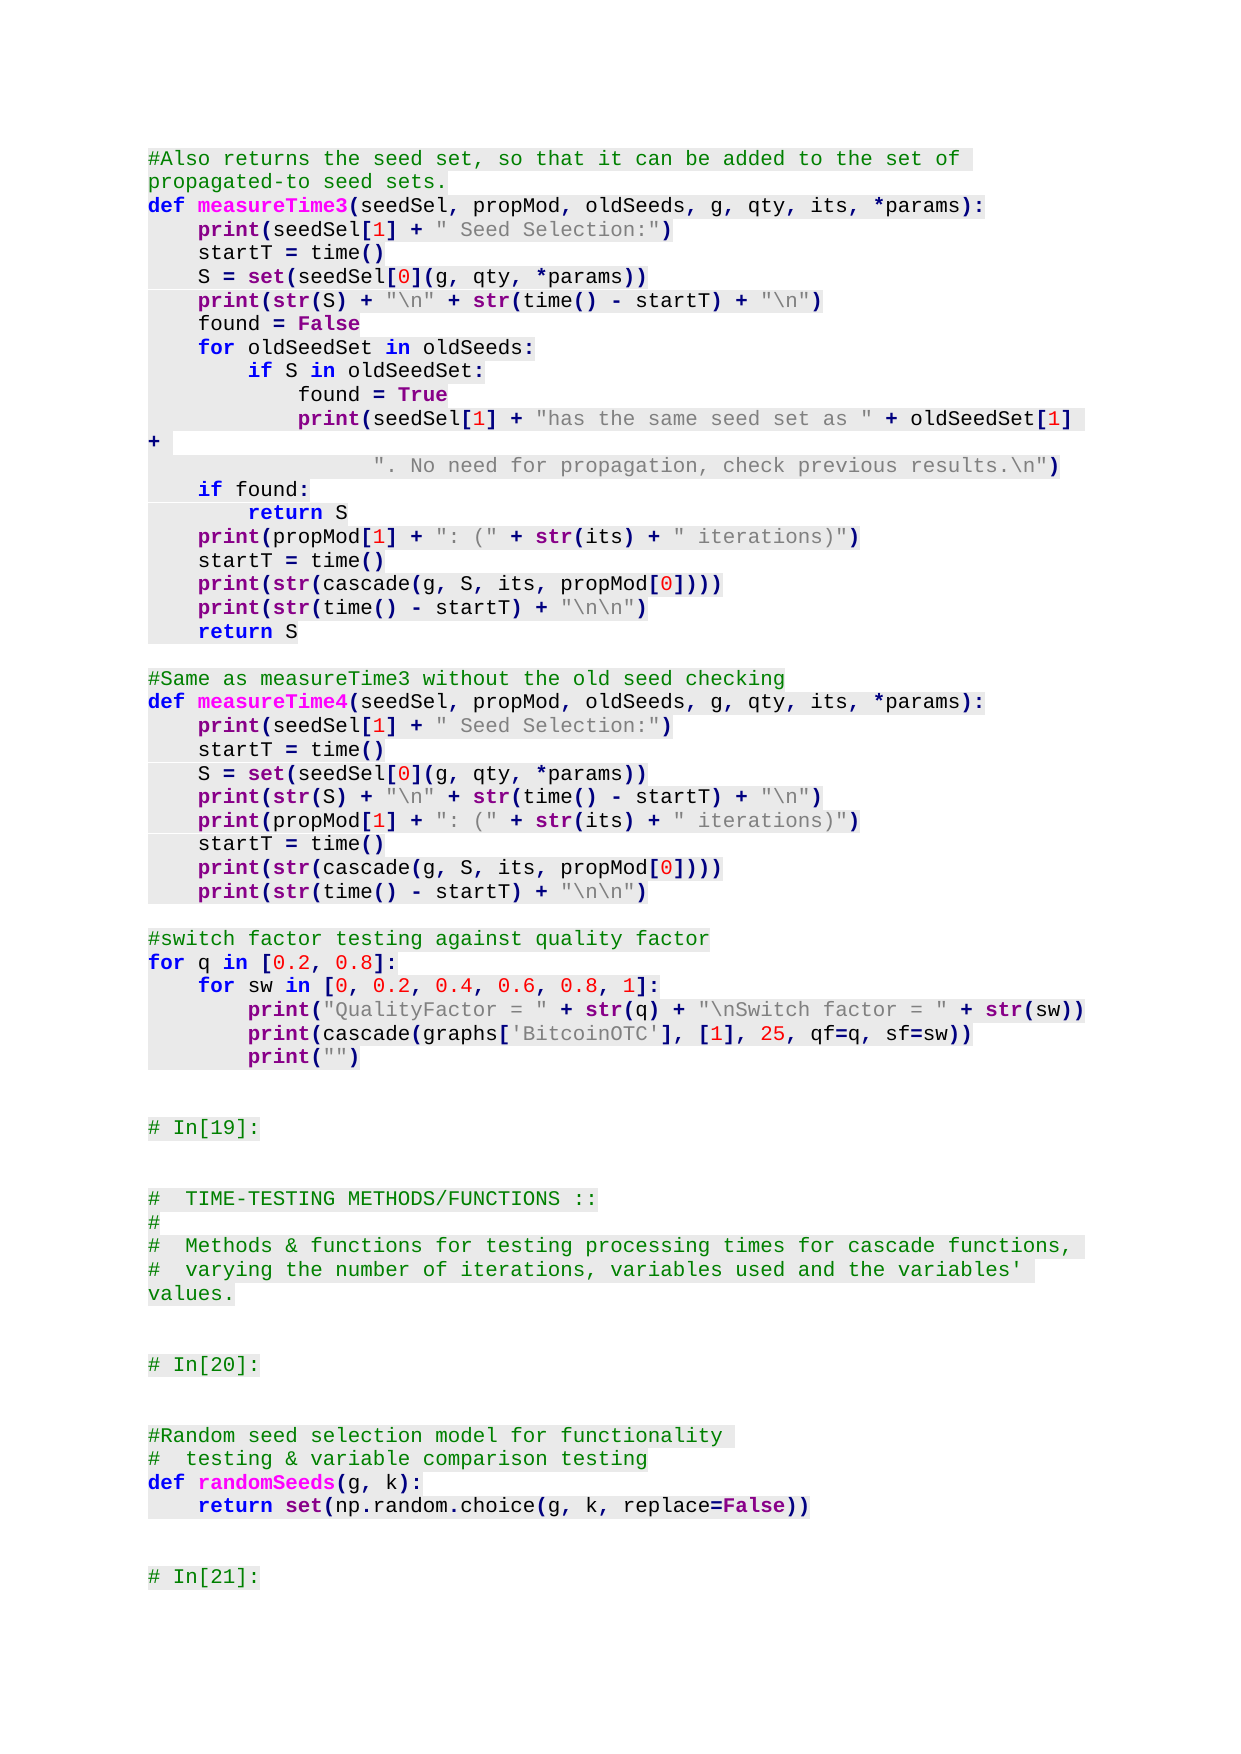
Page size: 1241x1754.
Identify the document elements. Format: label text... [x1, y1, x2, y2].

text # In[20]: [148, 1354, 1092, 1377]
text startT = time() [148, 833, 1092, 857]
text S = set(seedSel[0](g, qty, *params)) [148, 266, 1092, 289]
text if S in oldSeedSet: [148, 361, 1092, 384]
text def measureTime3(seedSel, propMod, oldSeeds, g, qty, its, *params): [148, 195, 1092, 219]
text #Also returns the seed set, so that it can be added to the set of propagated-to seed sets. [148, 148, 1092, 195]
text found = True [148, 384, 1092, 408]
text return S [148, 621, 1092, 644]
text # varying the number of iterations, variables used and the variables' values. [148, 1259, 1092, 1306]
text for q in [0.2, 0.8]: [148, 952, 1092, 975]
text print(str(S) + "\n" + str(time() - startT) + "\n") [148, 289, 1092, 313]
text return set(np.random.choice(g, k, replace=False)) [148, 1496, 1092, 1519]
text ". No need for propagation, check previous results.\n") [148, 455, 1092, 479]
text S = set(seedSel[0](g, qty, *params)) [148, 762, 1092, 786]
text print(str(time() - startT) + "\n\n") [148, 597, 1092, 621]
text return S [148, 502, 1092, 526]
text # testing & variable comparison testing [148, 1448, 1092, 1472]
text if found: [148, 479, 1092, 502]
text print(seedSel[1] + " Seed Selection:") [148, 219, 1092, 242]
text def randomSeeds(g, k): [148, 1472, 1092, 1496]
text print(str(cascade(g, S, its, propMod[0]))) [148, 573, 1092, 597]
text # TIME-TESTING METHODS/FUNCTIONS :: [148, 1188, 1092, 1212]
text print(propMod[1] + ": (" + str(its) + " iterations)") [148, 810, 1092, 833]
text print("") [148, 1046, 1092, 1070]
text # In[21]: [148, 1566, 1092, 1590]
text startT = time() [148, 242, 1092, 266]
text print(cascade(graphs['BitcoinOTC'], [1], 25, qf=q, sf=sw)) [148, 1023, 1092, 1046]
text for sw in [0, 0.2, 0.4, 0.6, 0.8, 1]: [148, 975, 1092, 999]
text #switch factor testing against quality factor [148, 928, 1092, 952]
text print(seedSel[1] + " Seed Selection:") [148, 715, 1092, 739]
text #Same as measureTime3 without the old seed checking [148, 668, 1092, 692]
text def measureTime4(seedSel, propMod, oldSeeds, g, qty, its, *params): [148, 692, 1092, 715]
text startT = time() [148, 739, 1092, 762]
text #Random seed selection model for functionality [148, 1424, 1092, 1448]
text print(str(cascade(g, S, its, propMod[0]))) [148, 857, 1092, 881]
text print("QualityFactor = " + str(q) + "\nSwitch factor = " + str(sw)) [148, 999, 1092, 1023]
text startT = time() [148, 550, 1092, 573]
text # In[19]: [148, 1117, 1092, 1141]
text print(str(S) + "\n" + str(time() - startT) + "\n") [148, 786, 1092, 810]
text print(str(time() - startT) + "\n\n") [148, 881, 1092, 904]
text found = False [148, 313, 1092, 337]
text # Methods & functions for testing processing times for cascade functions, [148, 1235, 1092, 1259]
text # [148, 1212, 1092, 1235]
text print(propMod[1] + ": (" + str(its) + " iterations)") [148, 526, 1092, 550]
text print(seedSel[1] + "has the same seed set as " + oldSeedSet[1] + [148, 408, 1092, 455]
text for oldSeedSet in oldSeeds: [148, 337, 1092, 361]
